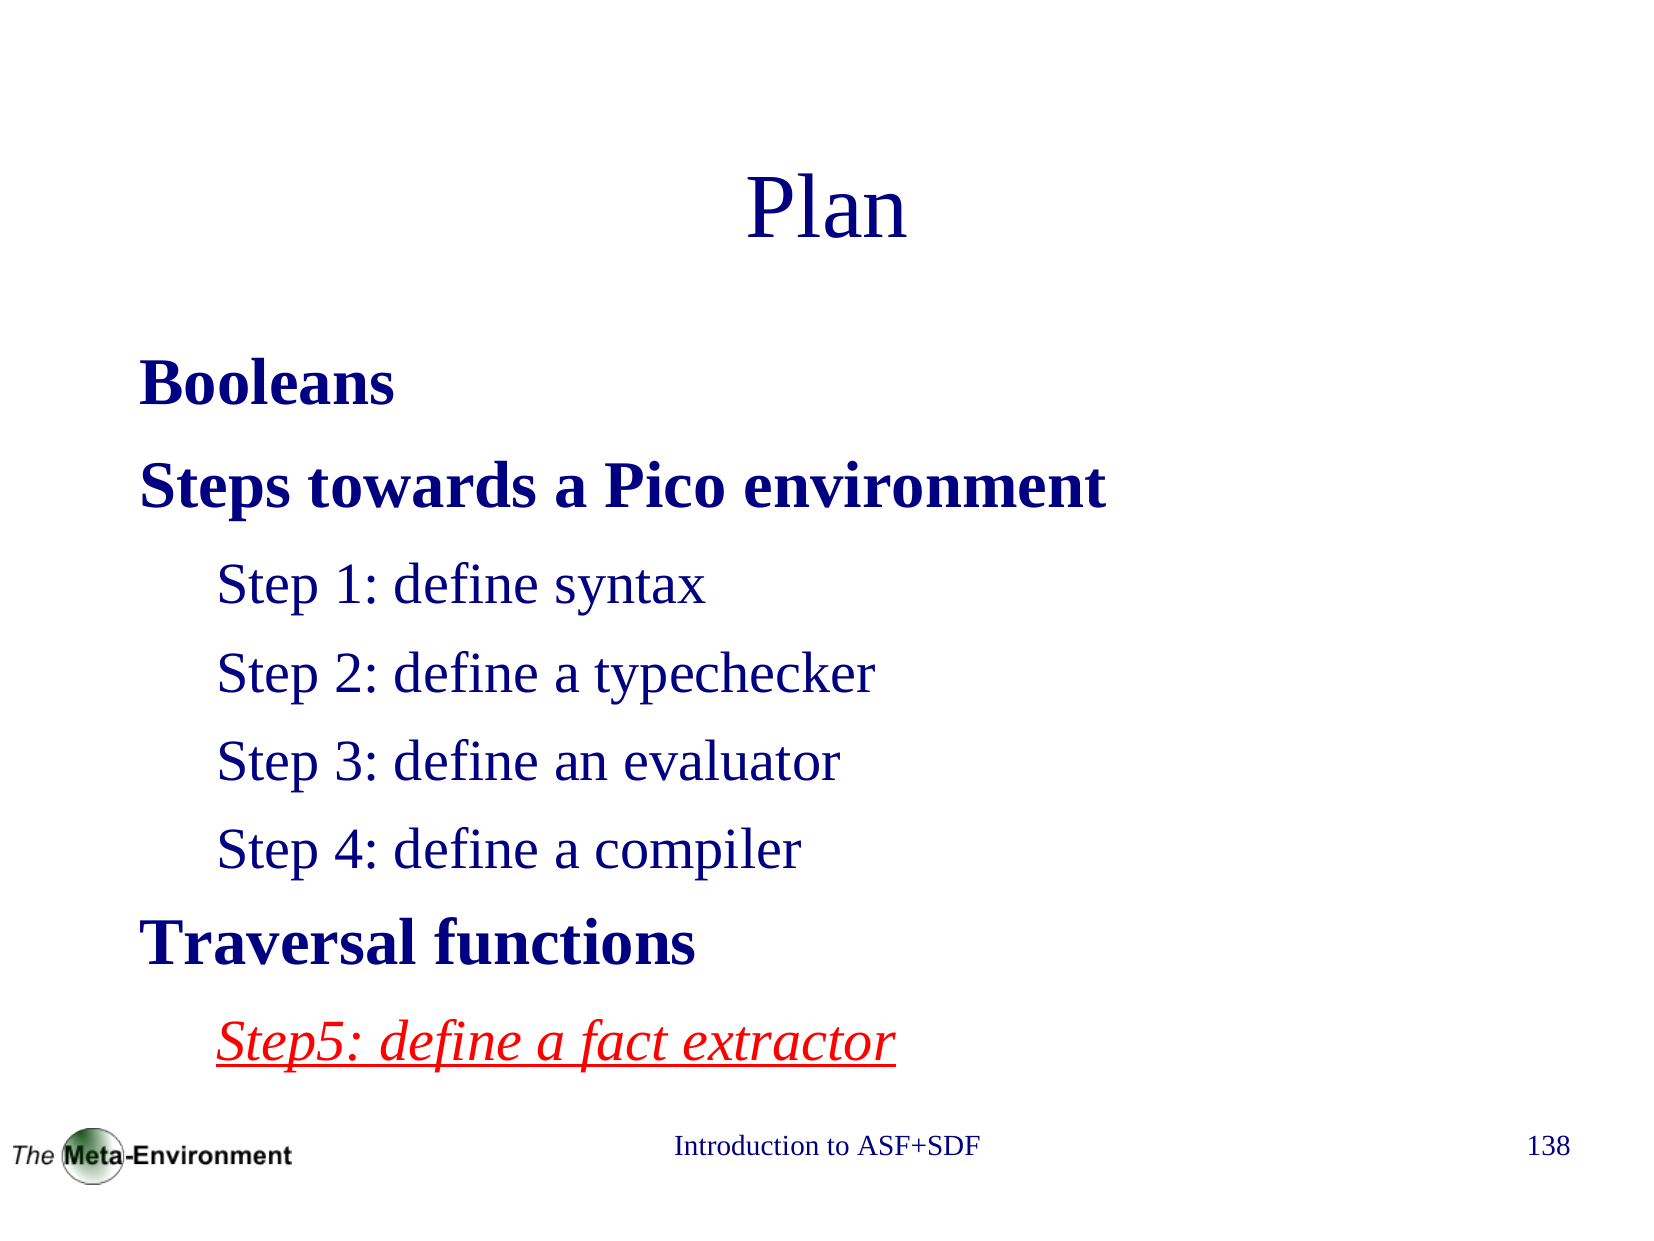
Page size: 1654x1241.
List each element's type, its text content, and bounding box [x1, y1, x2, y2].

list Booleans Steps towards a Pico environment Step 1: define syntax Step 2: define a typechecker Step 3: define an evaluator Step 4: define a compiler Traversal functions Step5: define a fact extractor [121, 344, 1534, 1127]
picture [13, 1128, 292, 1185]
title Plan [121, 102, 1534, 311]
